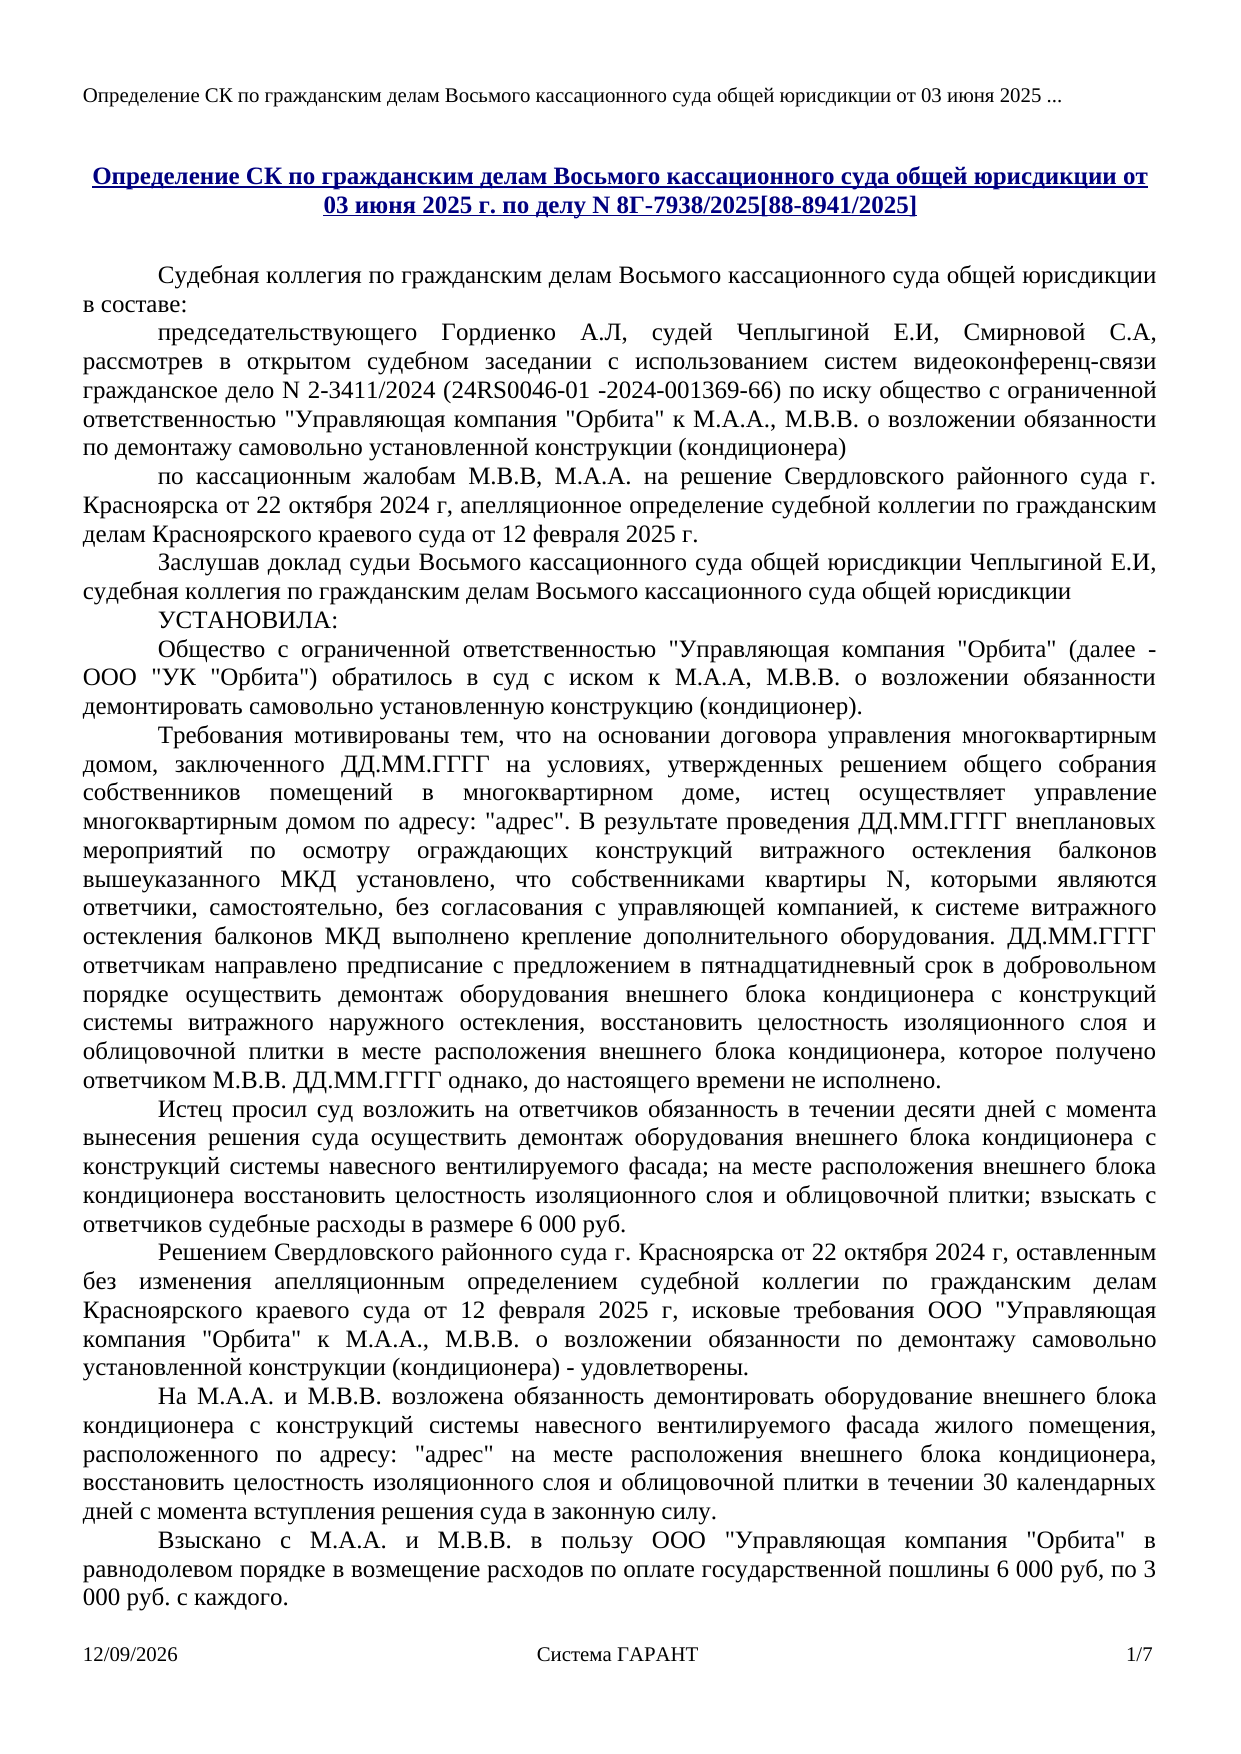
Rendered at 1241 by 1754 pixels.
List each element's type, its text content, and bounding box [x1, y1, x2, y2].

text Судебная коллегия по гражданским делам Восьмого кассационного суда общей юрисдикции в составе: [83, 260, 1157, 317]
text Общество с ограниченной ответственностью "Управляющая компания "Орбита" (далее - ООО "УК "Орбита") обратилось в суд с иском к М.А.А, М.В.В. о возложении обязанности демонтировать самовольно установленную конструкцию (кондиционер). [83, 634, 1157, 720]
text Истец просил суд возложить на ответчиков обязанность в течении десяти дней с момента вынесения решения суда осуществить демонтаж оборудования внешнего блока кондиционера с конструкций системы навесного вентилируемого фасада; на месте расположения внешнего блока кондиционера восстановить целостность изоляционного слоя и облицовочной плитки; взыскать с ответчиков судебные расходы в размере 6 000 руб. [83, 1094, 1157, 1237]
text УСТАНОВИЛА: [83, 605, 1157, 634]
text Требования мотивированы тем, что на основании договора управления многоквартирным домом, заключенного ДД.ММ.ГГГГ на условиях, утвержденных решением общего собрания собственников помещений в многоквартирном доме, истец осуществляет управление многоквартирным домом по адресу: "адрес". В результате проведения ДД.ММ.ГГГГ внеплановых мероприятий по осмотру ограждающих конструкций витражного остекления балконов вышеуказанного МКД установлено, что собственниками квартиры N, которыми являются ответчики, самостоятельно, без согласования с управляющей компанией, к системе витражного остекления балконов МКД выполнено крепление дополнительного оборудования. ДД.ММ.ГГГГ ответчикам направлено предписание с предложением в пятнадцатидневный срок в добровольном порядке осуществить демонтаж оборудования внешнего блока кондиционера с конструкций системы витражного наружного остекления, восстановить целостность изоляционного слоя и облицовочной плитки в месте расположения внешнего блока кондиционера, которое получено ответчиком М.В.В. ДД.ММ.ГГГГ однако, до настоящего времени не исполнено. [83, 720, 1157, 1094]
text Заслушав доклад судьи Восьмого кассационного суда общей юрисдикции Чеплыгиной Е.И, судебная коллегия по гражданским делам Восьмого кассационного суда общей юрисдикции [83, 547, 1157, 605]
subtitle Определение СК по гражданским делам Восьмого кассационного суда общей юрисдикции от 03 июня 2025 г. по делу N 8Г-7938/2025[88-8941/2025] [83, 161, 1157, 219]
text На М.А.А. и М.В.В. возложена обязанность демонтировать оборудование внешнего блока кондиционера с конструкций системы навесного вентилируемого фасада жилого помещения, расположенного по адресу: "адрес" на месте расположения внешнего блока кондиционера, восстановить целостность изоляционного слоя и облицовочной плитки в течении 30 календарных дней с момента вступления решения суда в законную силу. [83, 1381, 1157, 1525]
text Решением Свердловского районного суда г. Красноярска от 22 октября 2024 г, оставленным без изменения апелляционным определением судебной коллегии по гражданским делам Красноярского краевого суда от 12 февраля 2025 г, исковые требования ООО "Управляющая компания "Орбита" к М.А.А., М.В.В. о возложении обязанности по демонтажу самовольно установленной конструкции (кондиционера) - удовлетворены. [83, 1237, 1157, 1381]
text Взыскано с М.А.А. и М.В.В. в пользу ООО "Управляющая компания "Орбита" в равнодолевом порядке в возмещение расходов по оплате государственной пошлины 6 000 руб, по 3 000 руб. с каждого. [83, 1525, 1157, 1611]
text по кассационным жалобам М.В.В, М.А.А. на решение Свердловского районного суда г. Красноярска от 22 октября 2024 г, апелляционное определение судебной коллегии по гражданским делам Красноярского краевого суда от 12 февраля 2025 г. [83, 461, 1157, 547]
text председательствующего Гордиенко А.Л, судей Чеплыгиной Е.И, Смирновой С.А, рассмотрев в открытом судебном заседании с использованием систем видеоконференц-связи гражданское дело N 2-3411/2024 (24RS0046-01 -2024-001369-66) по иску общество с ограниченной ответственностью "Управляющая компания "Орбита" к М.А.А., М.В.В. о возложении обязанности по демонтажу самовольно установленной конструкции (кондиционера) [83, 317, 1157, 461]
